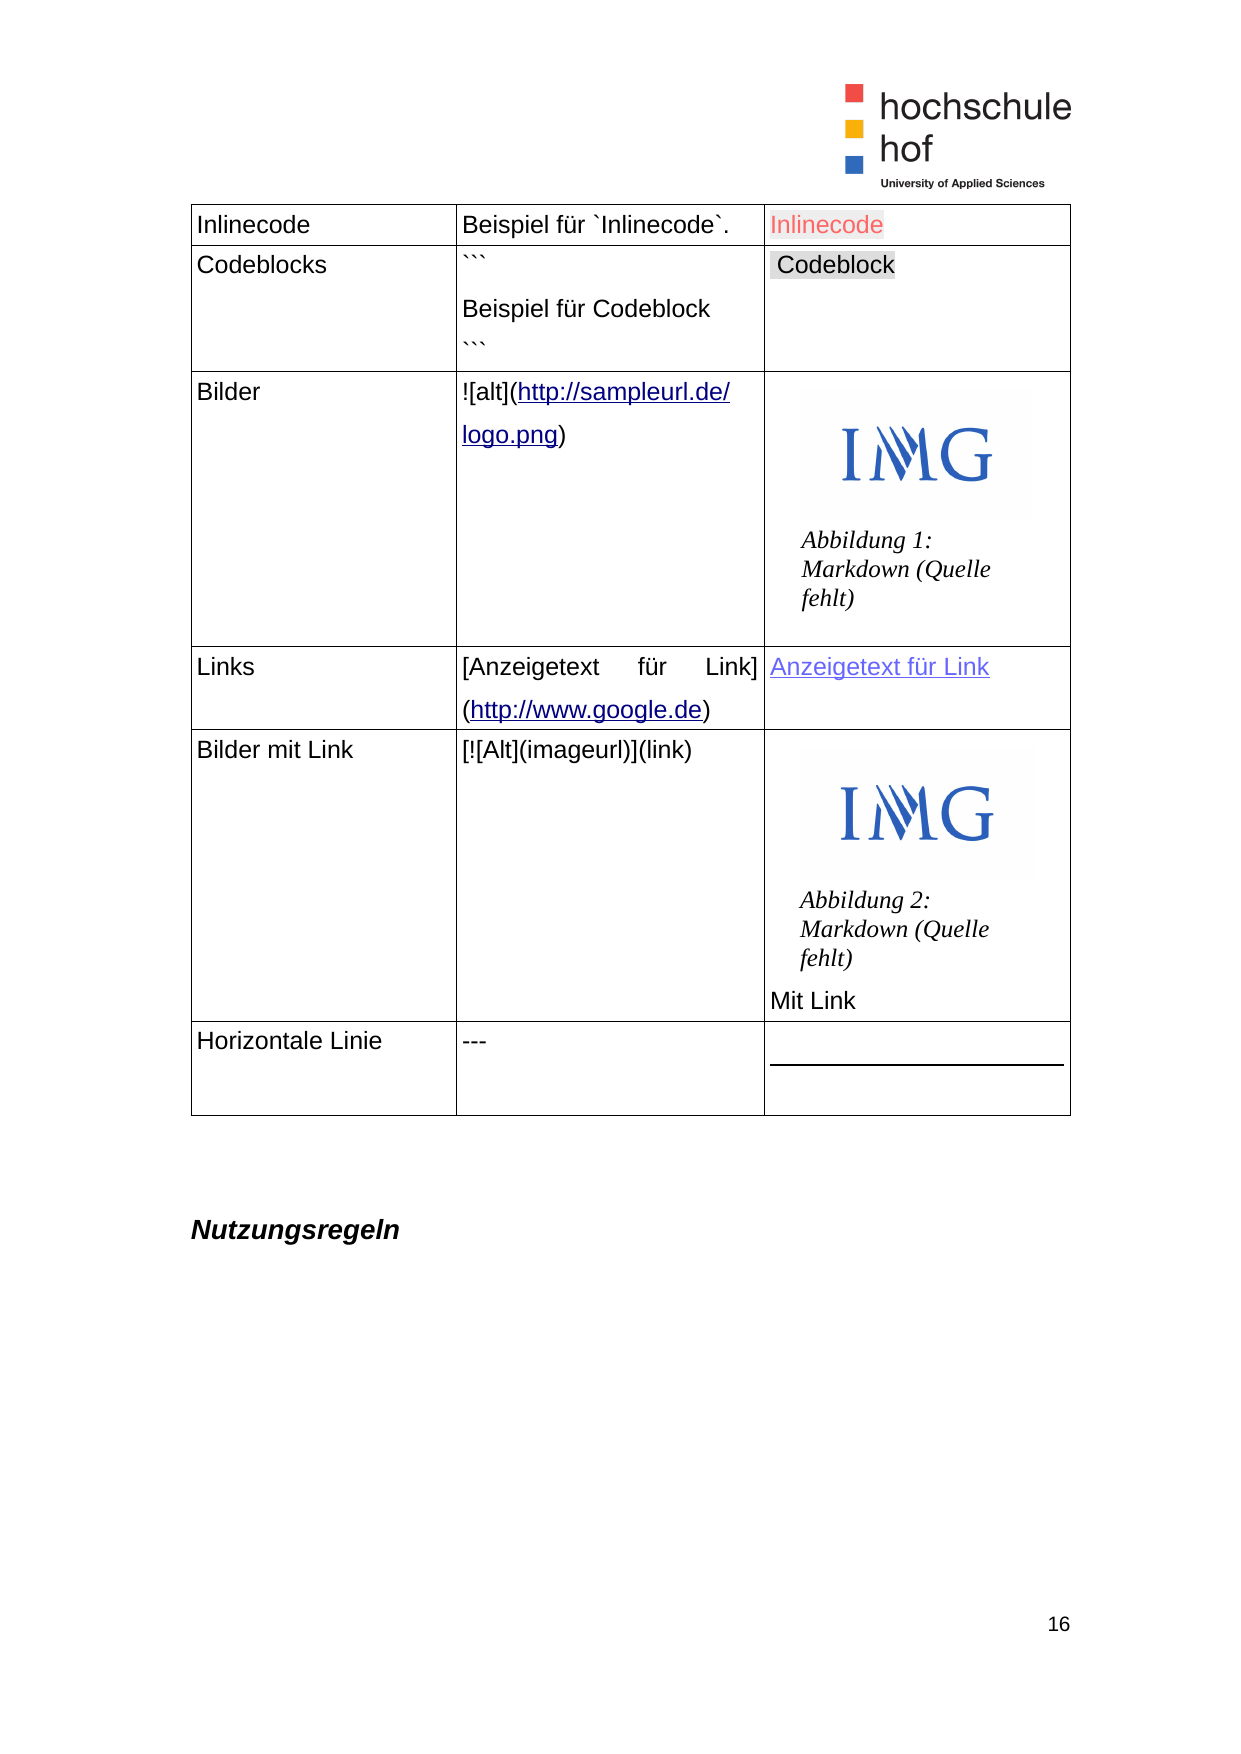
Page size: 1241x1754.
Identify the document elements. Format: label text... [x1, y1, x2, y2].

table_cell ``` Beispiel für Codeblock ``` [457, 246, 764, 371]
table_cell Beispiel für `Inlinecode`. [457, 205, 764, 245]
table_cell ![alt](http://sampleurl.de/logo.png) [457, 372, 764, 646]
picture [845, 84, 1071, 189]
table_cell [Anzeigetext für Link](http://www.google.de) [457, 647, 764, 729]
table_cell Codeblock [765, 246, 1070, 371]
table_cell Inlinecode [192, 205, 456, 245]
table_cell Horizontale Linie [192, 1022, 456, 1115]
table_cell Mit Link [765, 730, 1070, 1021]
table_cell --- [457, 1022, 764, 1115]
table_cell Inlinecode [765, 205, 1070, 245]
table_cell [765, 372, 1070, 646]
table_cell Anzeigetext für Link [765, 647, 1070, 729]
table_cell Links [192, 647, 456, 729]
picture [801, 389, 1033, 520]
picture [799, 747, 1035, 880]
table_cell [765, 1022, 1070, 1115]
table_cell [![Alt](imageurl)](link) [457, 730, 764, 1021]
subtitle Nutzungsregeln [191, 1214, 1070, 1246]
table_cell Bilder [192, 372, 456, 646]
table_cell Codeblocks [192, 246, 456, 371]
table_cell Bilder mit Link [192, 730, 456, 1021]
